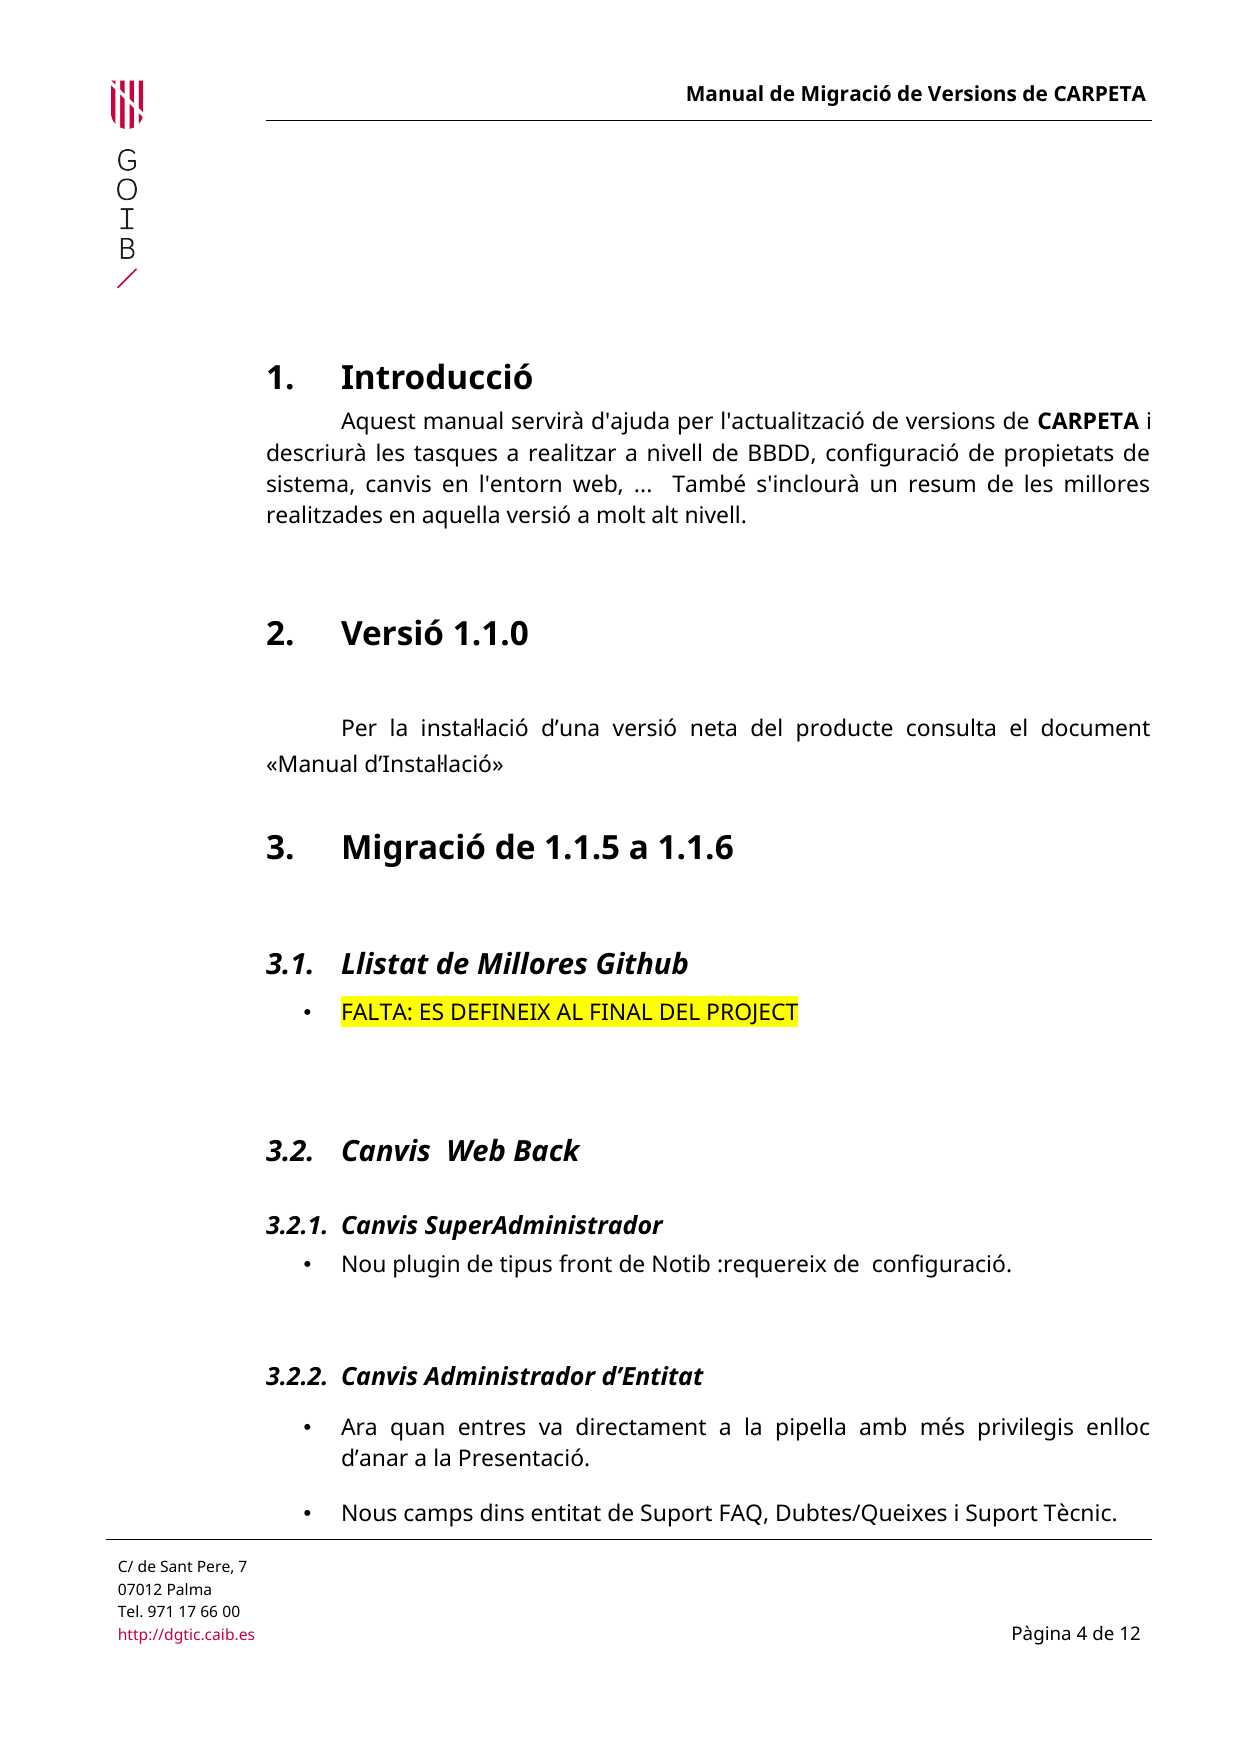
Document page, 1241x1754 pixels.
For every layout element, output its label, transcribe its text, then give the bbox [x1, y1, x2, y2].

subtitle Versió 1.1.0 [266, 610, 1152, 655]
list Ara quan entres va directament a la pipella amb més privilegis enlloc d’anar a la Presentació. [303, 1411, 1152, 1474]
subtitle Canvis SuperAdministrador [266, 1208, 1152, 1242]
subtitle Introducció [266, 353, 1152, 399]
subtitle Migració de 1.1.5 a 1.1.6 [266, 824, 1152, 869]
subtitle Canvis Web Back [266, 1131, 1152, 1170]
subtitle Canvis Administrador d’Entitat [266, 1359, 1152, 1393]
picture [82, 57, 172, 319]
text Per la instal·lació d’una versió neta del producte consulta el document «Manual d’Instal·lació» [266, 712, 1152, 779]
subtitle Llistat de Millores Github [266, 943, 1152, 983]
list FALTA: ES DEFINEIX AL FINAL DEL PROJECT [303, 996, 1152, 1027]
text Aquest manual servirà d'ajuda per l'actualització de versions de CARPETA i descriurà les tasques a realitzar a nivell de BBDD, configuració de propietats de sistema, canvis en l'entorn web, ... També s'inclourà un resum de les millores realitzades en aquella versió a molt alt nivell. [266, 405, 1152, 530]
list Nous camps dins entitat de Suport FAQ, Dubtes/Queixes i Suport Tècnic. [303, 1497, 1152, 1528]
list Nou plugin de tipus front de Notib :requereix de configuració. [303, 1248, 1152, 1279]
